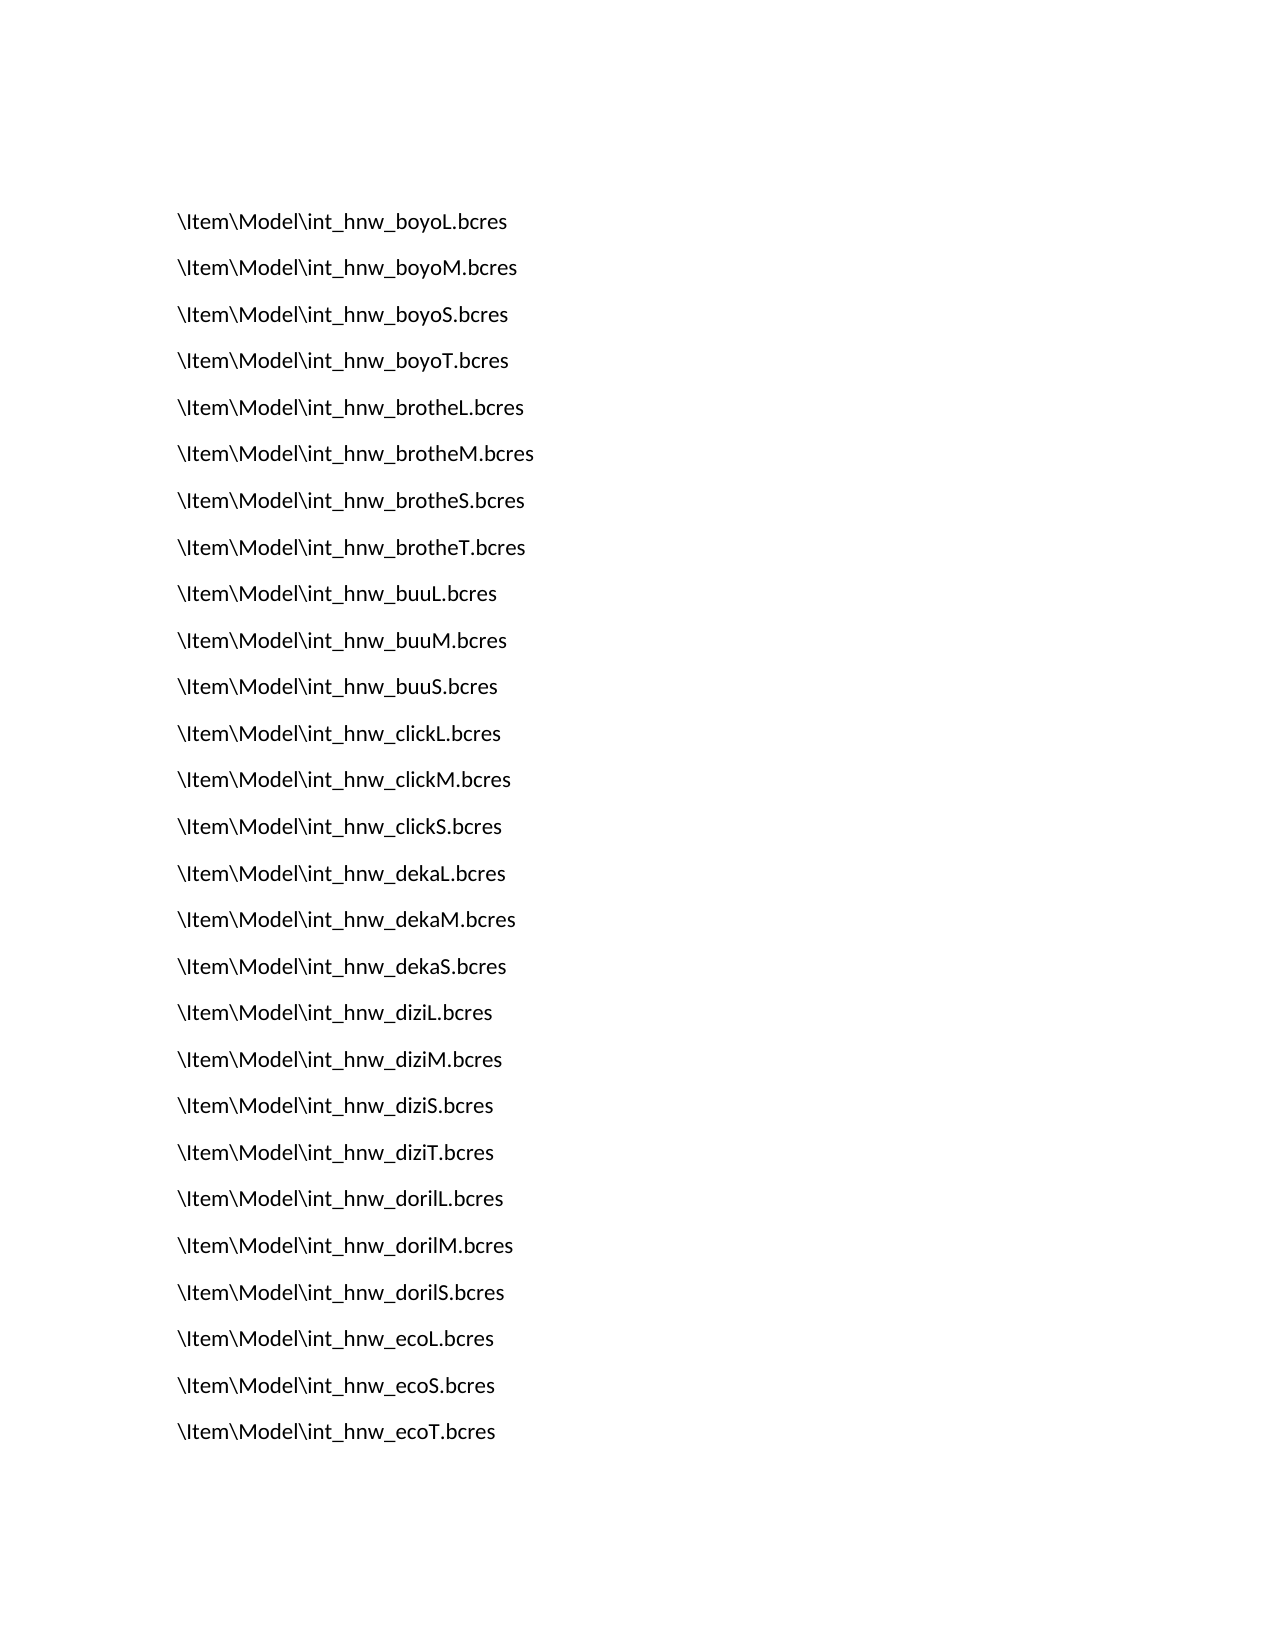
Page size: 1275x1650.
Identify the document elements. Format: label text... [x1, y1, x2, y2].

text \Item\Model\int_hnw_dorilL.bcres [177, 1184, 1098, 1213]
text \Item\Model\int_hnw_boyoM.bcres [177, 253, 1098, 281]
text \Item\Model\int_hnw_boyoL.bcres [177, 207, 1098, 235]
text \Item\Model\int_hnw_brotheS.bcres [177, 486, 1098, 514]
text \Item\Model\int_hnw_dekaL.bcres [177, 859, 1098, 887]
text \Item\Model\int_hnw_dorilM.bcres [177, 1231, 1098, 1259]
text \Item\Model\int_hnw_diziL.bcres [177, 998, 1098, 1026]
text \Item\Model\int_hnw_clickL.bcres [177, 719, 1098, 747]
text \Item\Model\int_hnw_brotheL.bcres [177, 393, 1098, 421]
text \Item\Model\int_hnw_dekaM.bcres [177, 905, 1098, 933]
text \Item\Model\int_hnw_diziM.bcres [177, 1045, 1098, 1073]
text \Item\Model\int_hnw_ecoS.bcres [177, 1371, 1098, 1399]
text \Item\Model\int_hnw_buuS.bcres [177, 672, 1098, 700]
text \Item\Model\int_hnw_buuL.bcres [177, 579, 1098, 607]
text \Item\Model\int_hnw_ecoL.bcres [177, 1324, 1098, 1352]
text \Item\Model\int_hnw_diziT.bcres [177, 1138, 1098, 1166]
text \Item\Model\int_hnw_boyoT.bcres [177, 346, 1098, 374]
text \Item\Model\int_hnw_brotheT.bcres [177, 533, 1098, 561]
text \Item\Model\int_hnw_buuM.bcres [177, 626, 1098, 654]
text \Item\Model\int_hnw_clickM.bcres [177, 766, 1098, 793]
text \Item\Model\int_hnw_clickS.bcres [177, 812, 1098, 840]
text \Item\Model\int_hnw_diziS.bcres [177, 1091, 1098, 1119]
text \Item\Model\int_hnw_dekaS.bcres [177, 952, 1098, 980]
text \Item\Model\int_hnw_brotheM.bcres [177, 439, 1098, 468]
text \Item\Model\int_hnw_dorilS.bcres [177, 1278, 1098, 1306]
text \Item\Model\int_hnw_boyoS.bcres [177, 300, 1098, 328]
text \Item\Model\int_hnw_ecoT.bcres [177, 1417, 1098, 1445]
